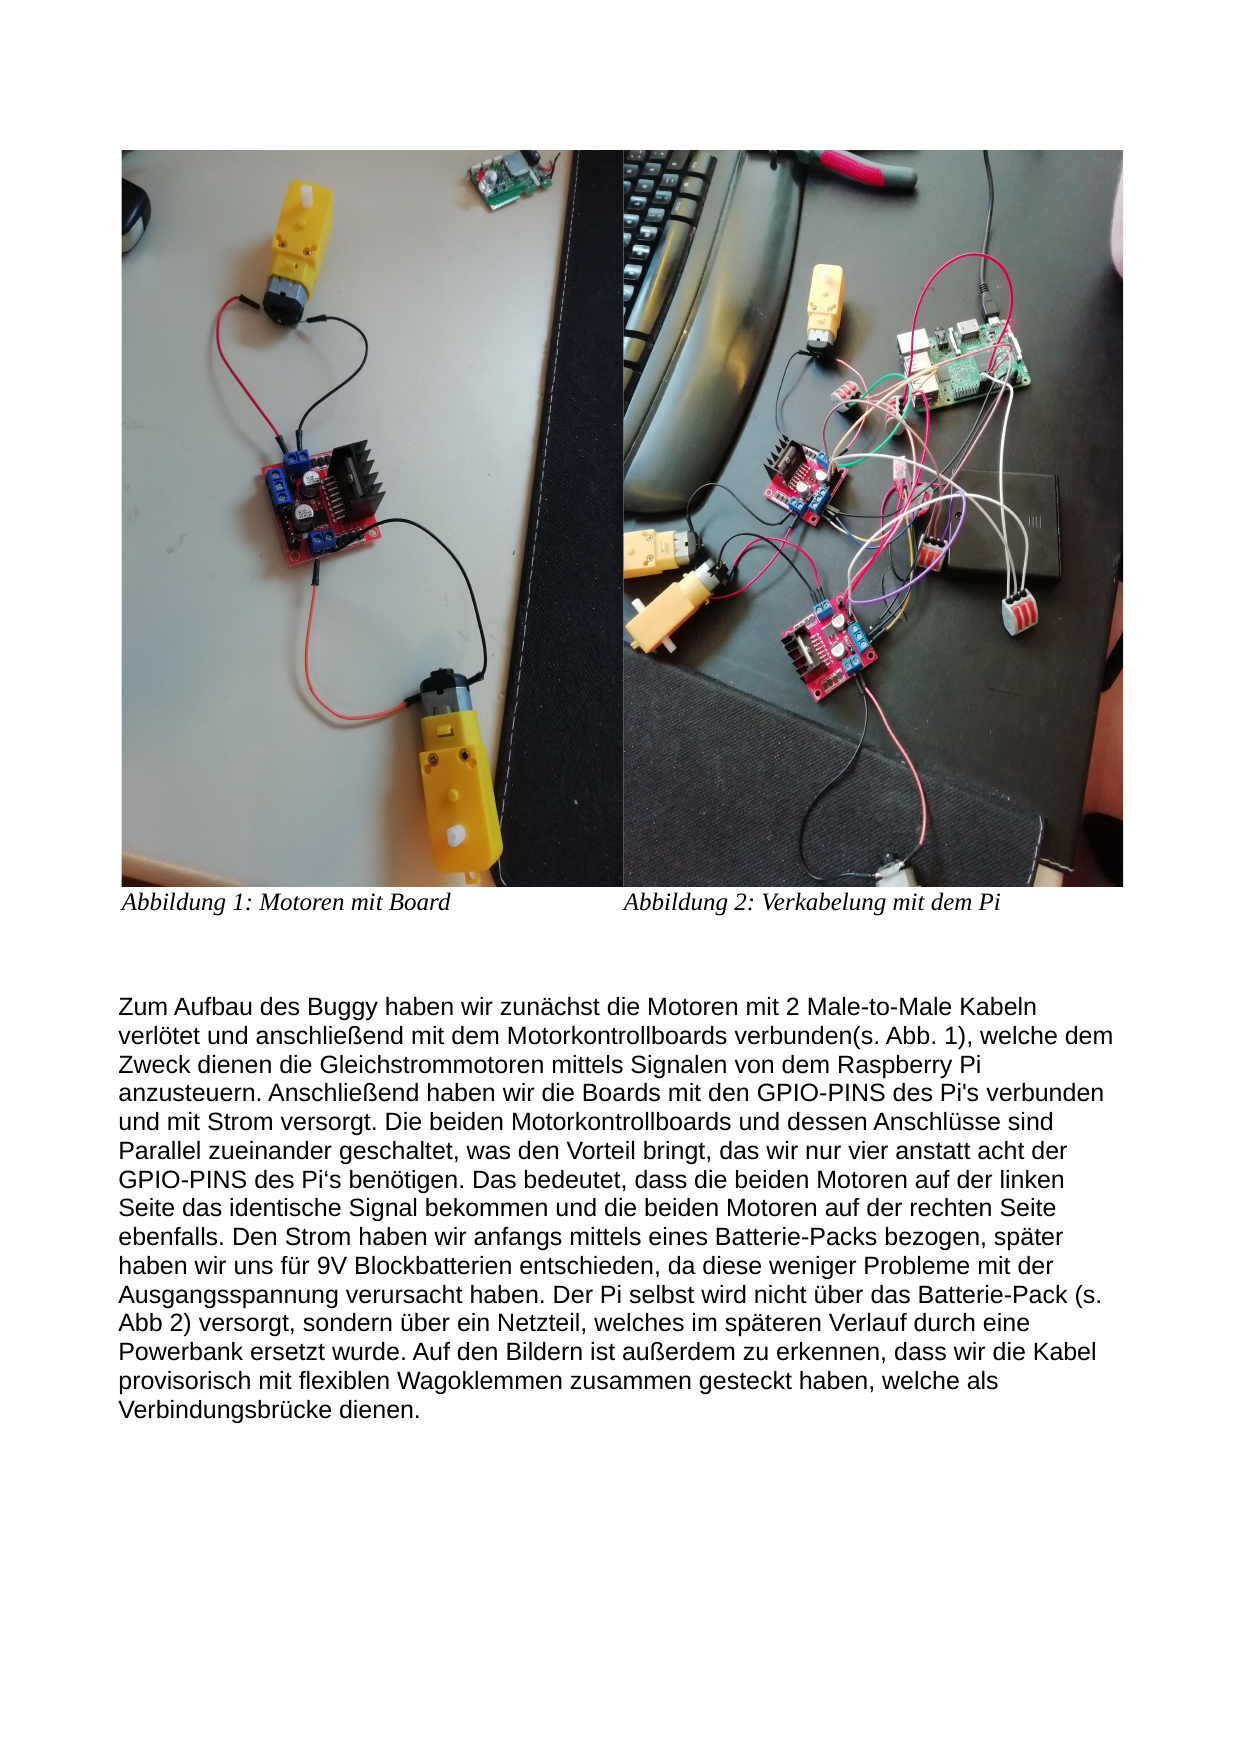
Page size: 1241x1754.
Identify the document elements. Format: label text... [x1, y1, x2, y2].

text Abbildung 1: Motoren mit Board [122, 887, 624, 915]
text Zum Aufbau des Buggy haben wir zunächst die Motoren mit 2 Male-to-Male Kabeln verlötet und anschließend mit dem Motorkontrollboards verbunden(s. Abb. 1), welche dem Zweck dienen die Gleichstrommotoren mittels Signalen von dem Raspberry Pi anzusteuern. Anschließend haben wir die Boards mit den GPIO-PINS des Pi's verbunden und mit Strom versorgt. Die beiden Motorkontrollboards und dessen Anschlüsse sind Parallel zueinander geschaltet, was den Vorteil bringt, das wir nur vier anstatt acht der GPIO-PINS des Pi‘s benötigen. Das bedeutet, dass die beiden Motoren auf der linken Seite das identische Signal bekommen und die beiden Motoren auf der rechten Seite ebenfalls. Den Strom haben wir anfangs mittels eines Batterie-Packs bezogen, später haben wir uns für 9V Blockbatterien entschieden, da diese weniger Probleme mit der Ausgangsspannung verursacht haben. Der Pi selbst wird nicht über das Batterie-Pack (s. Abb 2) versorgt, sondern über ein Netzteil, welches im späteren Verlauf durch eine Powerbank ersetzt wurde. Auf den Bildern ist außerdem zu erkennen, dass wir die Kabel provisorisch mit flexiblen Wagoklemmen zusammen gesteckt haben, welche als Verbindungsbrücke dienen. [118, 992, 1122, 1423]
picture [121, 150, 1124, 887]
text Abbildung 2: Verkabelung mit dem Pi [624, 887, 1123, 915]
